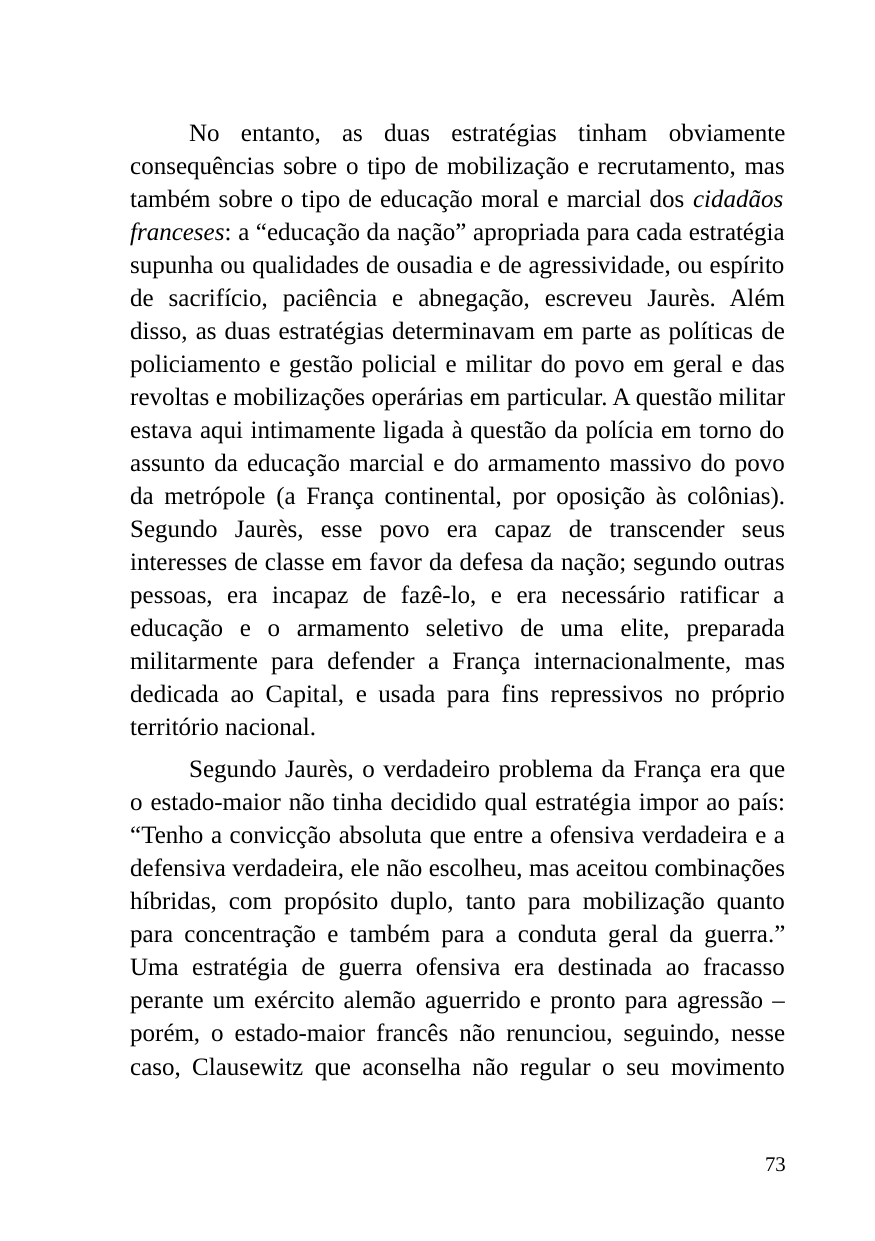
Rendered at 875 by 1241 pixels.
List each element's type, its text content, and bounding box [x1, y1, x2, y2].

text Segundo Jaurès, o verdadeiro problema da França era que o estado-maior não tinha decidido qual estratégia impor ao país: “Tenho a convicção absoluta que entre a ofensiva verdadeira e a defensiva verdadeira, ele não escolheu, mas aceitou combinações híbridas, com propósito duplo, tanto para mobilização quanto para concentração e também para a conduta geral da guerra.” Uma estratégia de guerra ofensiva era destinada ao fracasso perante um exército alemão aguerrido e pronto para agressão – porém, o estado-maior francês não renunciou, seguindo, nesse caso, Clausewitz que aconselha não regular o seu movimento [130, 754, 786, 1080]
text No entanto, as duas estratégias tinham obviamente consequências sobre o tipo de mobilização e recrutamento, mas também sobre o tipo de educação moral e marcial dos cidadãos franceses: a “educação da nação” apropriada para cada estratégia supunha ou qualidades de ousadia e de agressividade, ou espírito de sacrifício, paciência e abnegação, escreveu Jaurès. Além disso, as duas estratégias determinavam em parte as políticas de policiamento e gestão policial e militar do povo em geral e das revoltas e mobilizações operárias em particular. A questão militar estava aqui intimamente ligada à questão da polícia em torno do assunto da educação marcial e do armamento massivo do povo da metrópole (a França continental, por oposição às colônias). Segundo Jaurès, esse povo era capaz de transcender seus interesses de classe em favor da defesa da nação; segundo outras pessoas, era incapaz de fazê-lo, e era necessário ratificar a educação e o armamento seletivo de uma elite, preparada militarmente para defender a França internacionalmente, mas dedicada ao Capital, e usada para fins repressivos no próprio território nacional. [130, 118, 786, 741]
